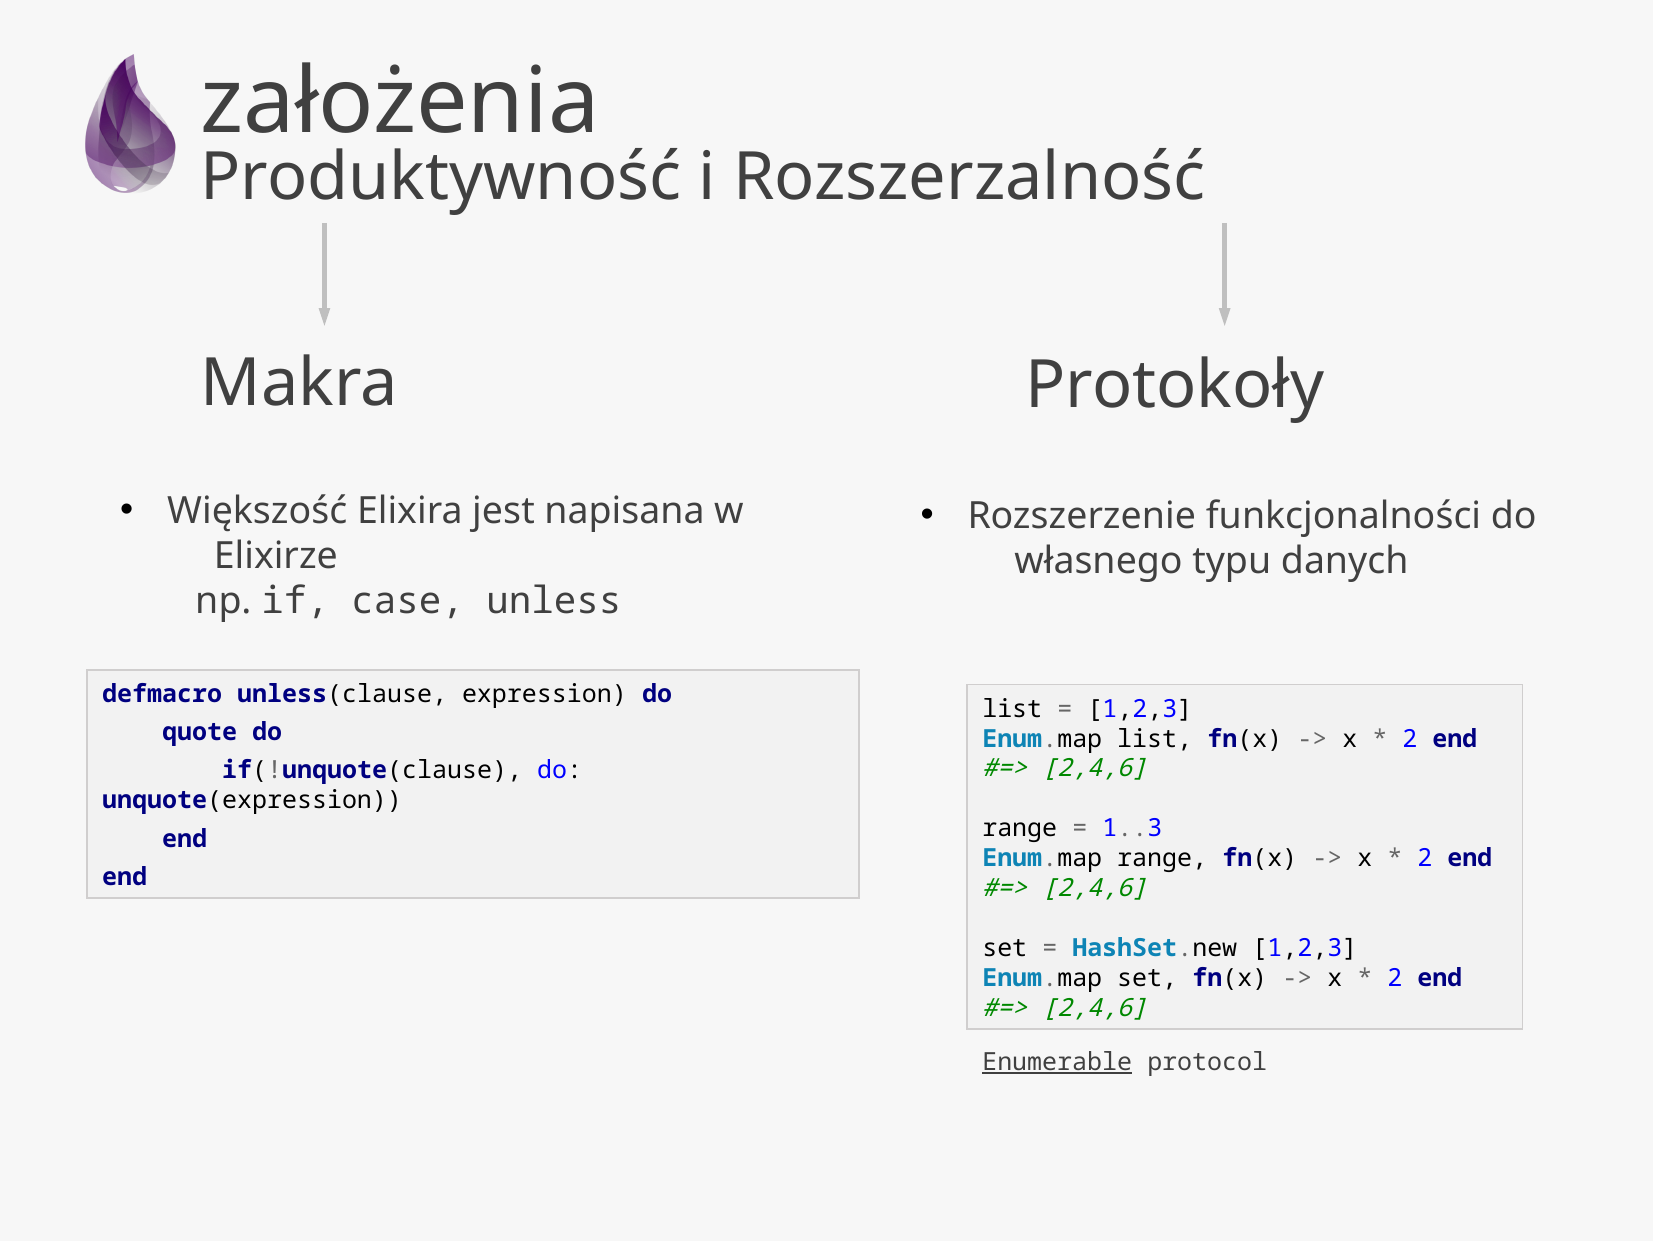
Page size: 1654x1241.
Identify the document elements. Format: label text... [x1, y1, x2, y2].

text_box Rozszerzenie funkcjonalności do własnego typu danych [905, 483, 1564, 589]
text_box Enumerable protocol [967, 1037, 1486, 1083]
text_box defmacro unless(clause, expression) do quote do if(!unquote(clause), do: unquote(expression)) end end [87, 670, 859, 898]
title założenia [200, 40, 1546, 123]
text_box Większość Elixira jest napisana w Elixirze np. if, case, unless [105, 478, 763, 629]
text_box Protokoły [1025, 331, 1486, 431]
text_box Makra [200, 328, 452, 429]
subtitle Produktywność i Rozszerzalność [200, 123, 1611, 223]
picture [60, 54, 201, 196]
text_box list = [1,2,3] Enum.map list, fn(x) -> x * 2 end #=> [2,4,6] range = 1..3 Enum.map range, fn(x) -> x * 2 end #=> [2,4,6] set = HashSet.new [1,2,3] Enum.map set, fn(x) -> x * 2 end #=> [2,4,6] [967, 685, 1522, 1029]
